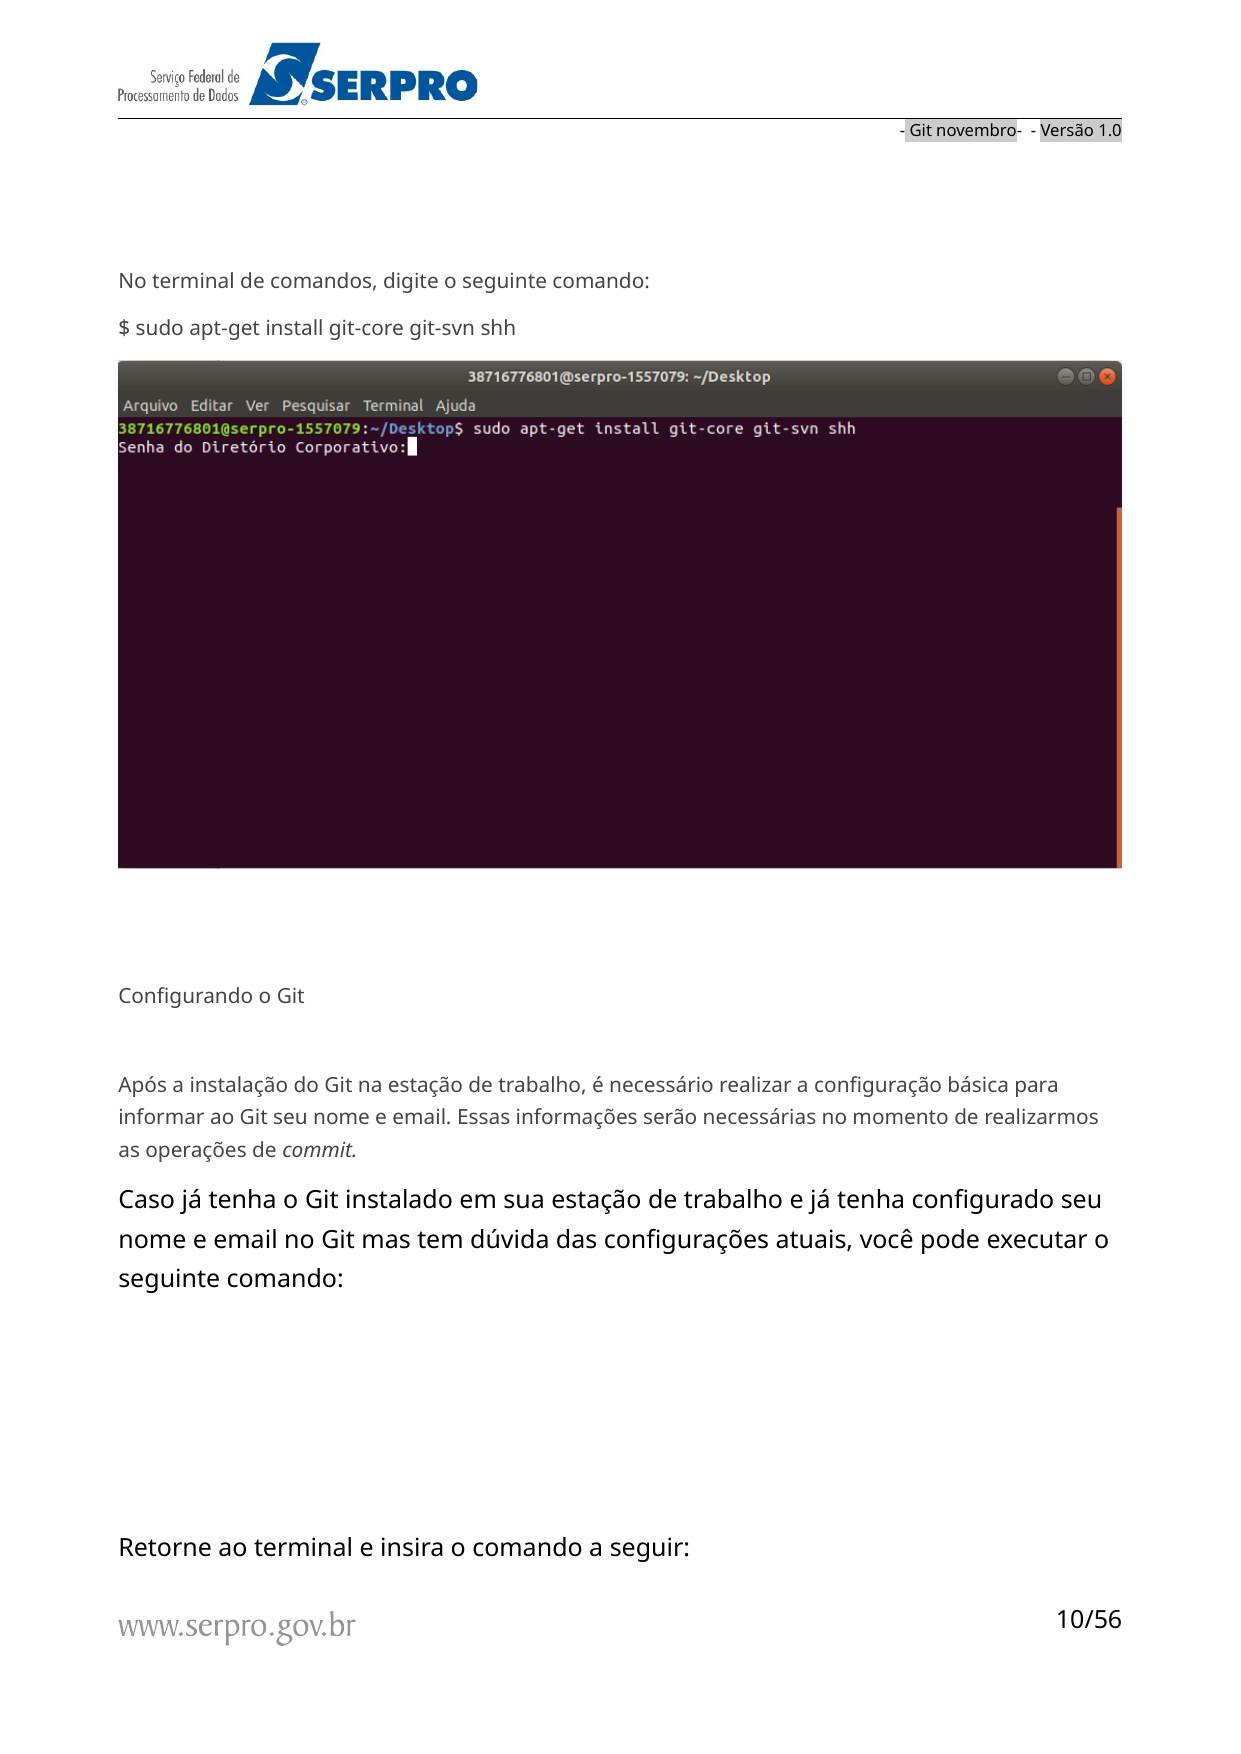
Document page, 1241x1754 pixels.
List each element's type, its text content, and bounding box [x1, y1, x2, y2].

text $ sudo apt-get install git-core git-svn shh [118, 313, 1122, 342]
text Retorne ao terminal e insira o comando a seguir: [118, 1529, 1122, 1563]
picture [118, 360, 1123, 869]
picture [118, 41, 478, 106]
text No terminal de comandos, digite o seguinte comando: [118, 266, 1122, 294]
subtitle Configurando o Git [118, 982, 1122, 1010]
text Após a instalação do Git na estação de trabalho, é necessário realizar a configuração básica para informar ao Git seu nome e email. Essas informações serão necessárias no momento de realizarmos as operações de commit. [118, 1070, 1122, 1163]
text Caso já tenha o Git instalado em sua estação de trabalho e já tenha configurado seu nome e email no Git mas tem dúvida das configurações atuais, você pode executar o seguinte comando: [118, 1182, 1122, 1294]
